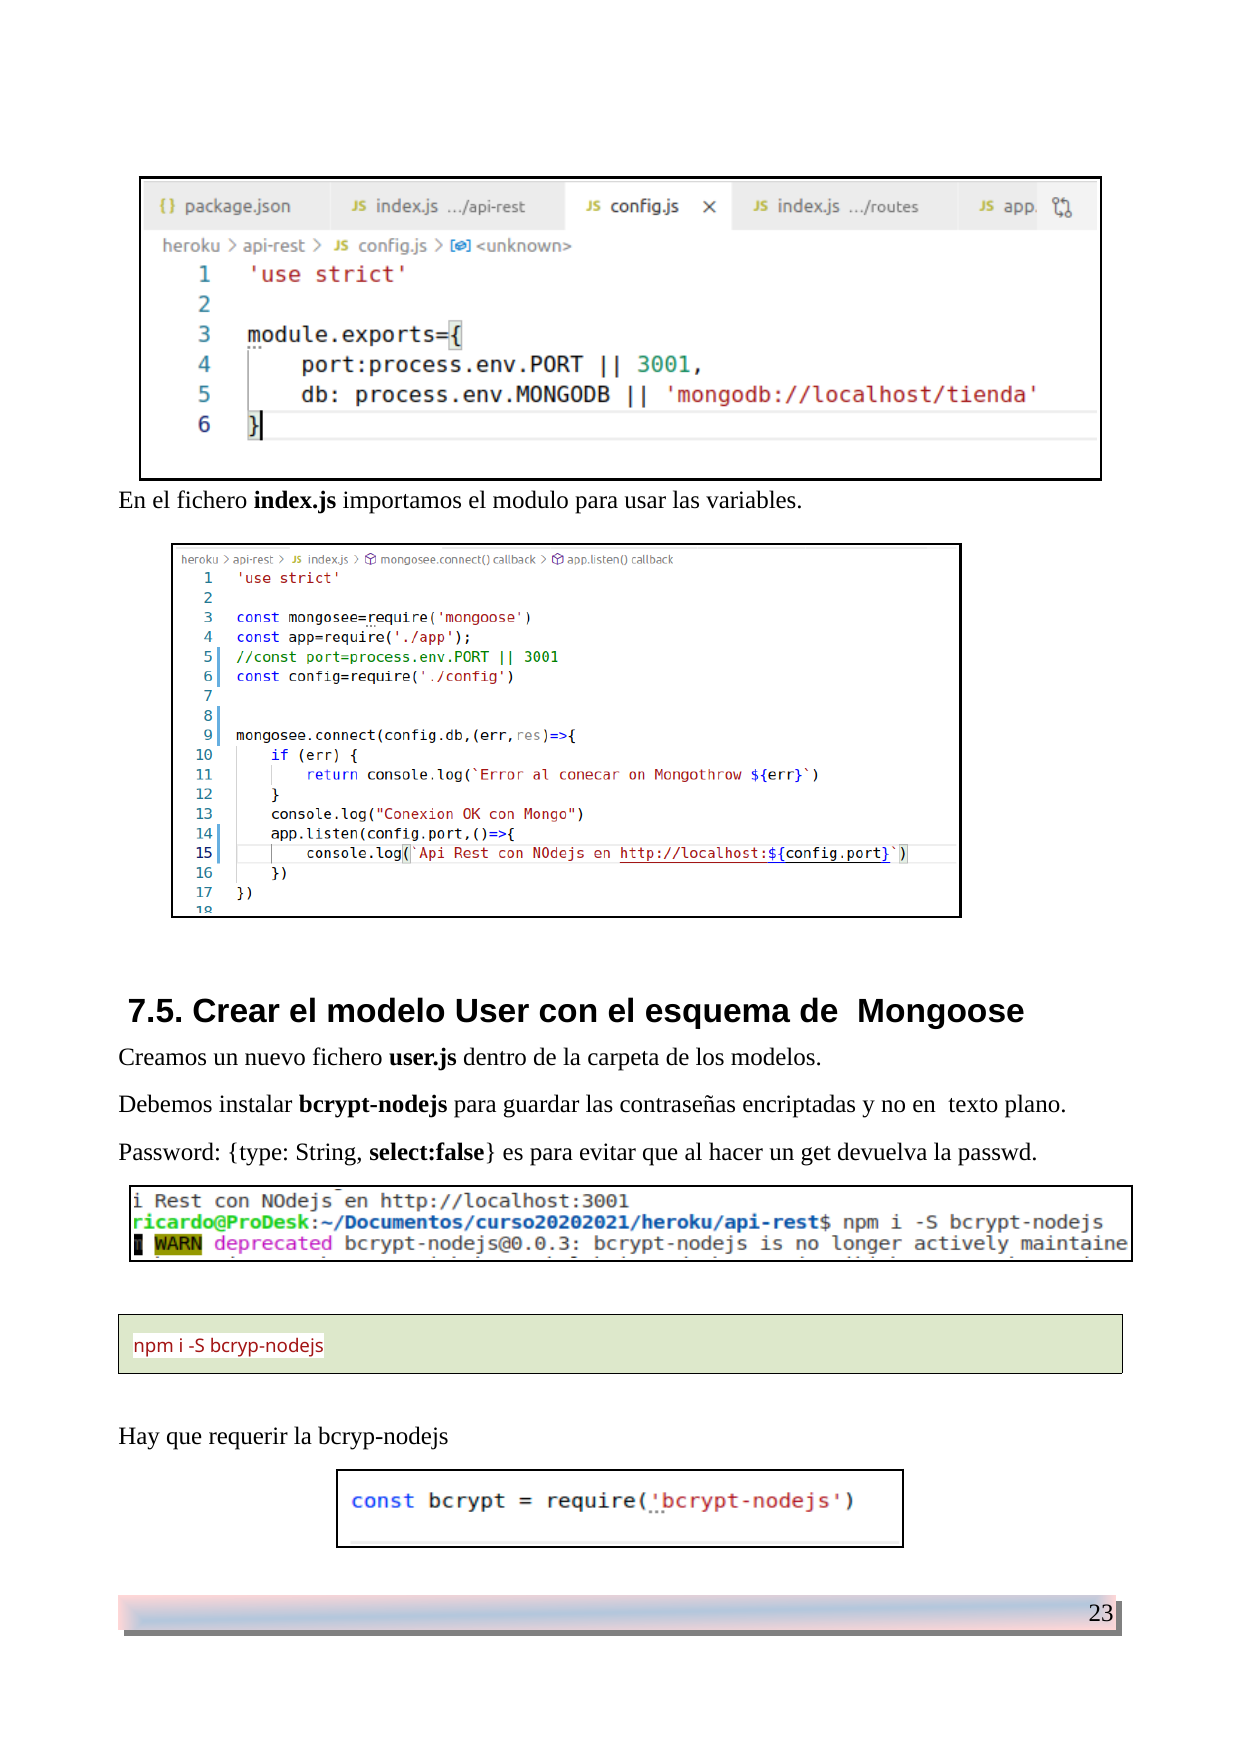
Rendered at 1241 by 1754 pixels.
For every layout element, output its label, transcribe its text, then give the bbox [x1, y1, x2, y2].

picture [176, 547, 957, 913]
text Debemos instalar bcrypt-nodejs para guardar las contraseñas encriptadas y no en texto plano. [118, 1089, 1122, 1118]
text Password: {type: String, select:false} es para evitar que al hacer un get devuelva la passwd. [118, 1137, 1122, 1166]
picture [134, 1189, 1128, 1258]
picture [143, 181, 1097, 476]
text Creamos un nuevo fichero user.js dentro de la carpeta de los modelos. [118, 1042, 1122, 1071]
text En el fichero index.js importamos el modulo para usar las variables. [118, 476, 1122, 513]
picture [340, 1473, 900, 1544]
text Hay que requerir la bcryp-nodejs [118, 1421, 1122, 1450]
text npm i -S bcryp-nodejs [119, 1315, 1122, 1373]
subtitle Crear el modelo User con el esquema de Mongoose [118, 991, 1122, 1029]
